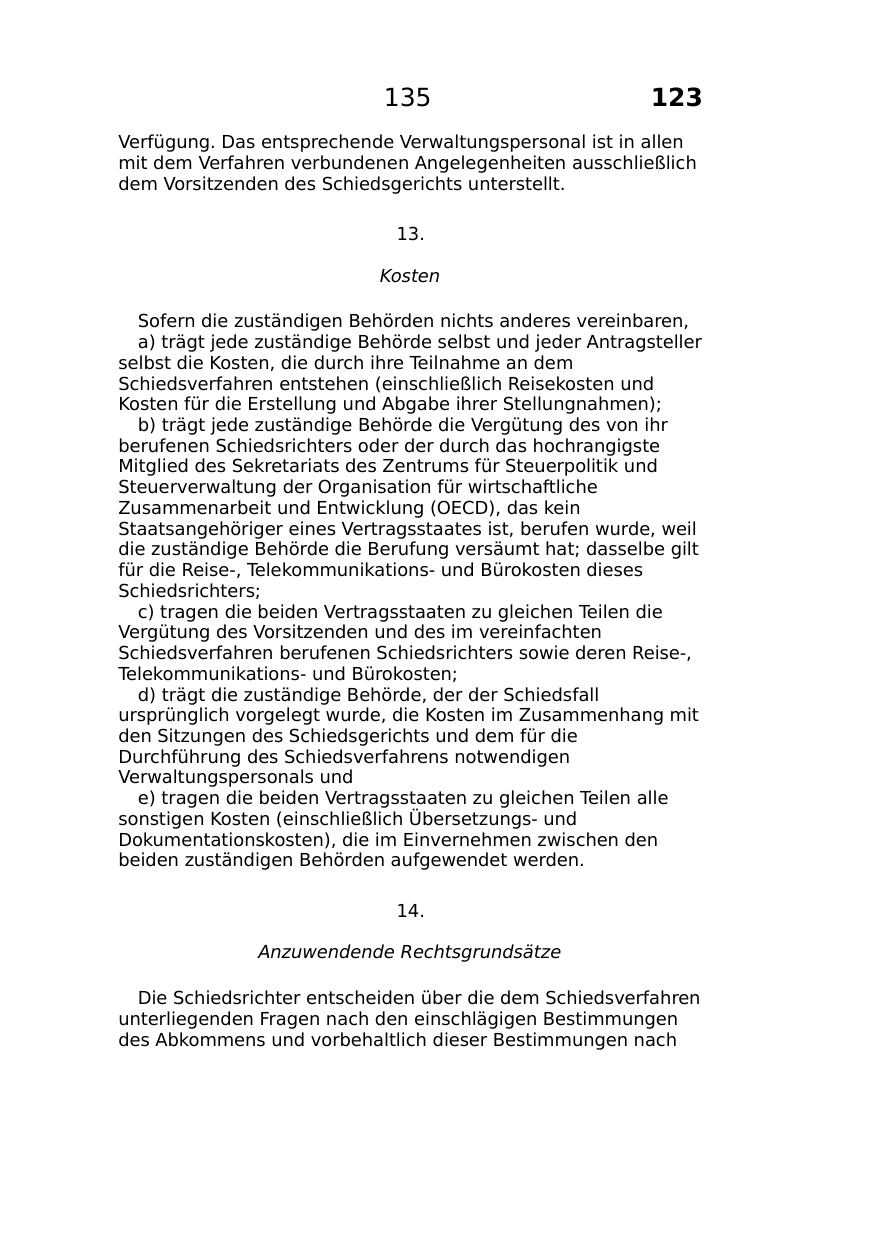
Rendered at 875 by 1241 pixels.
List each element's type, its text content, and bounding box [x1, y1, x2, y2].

text e) tragen die beiden Vertragsstaaten zu gleichen Teilen alle sonstigen Kosten (einschließlich Übersetzungs- und Dokumentationskosten), die im Einvernehmen zwischen den beiden zuständigen Behörden aufgewendet werden. [118, 788, 703, 871]
subtitle 14. Anzuwendende Rechtsgrundsätze [118, 901, 703, 963]
text d) trägt die zuständige Behörde, der der Schiedsfall ursprünglich vorgelegt wurde, die Kosten im Zusammenhang mit den Sitzungen des Schiedsgerichts und dem für die Durchführung des Schiedsverfahrens notwendigen Verwaltungspersonals und [118, 684, 703, 788]
text Sofern die zuständigen Behörden nichts anderes vereinbaren, [118, 311, 703, 332]
subtitle 13. Kosten [118, 224, 703, 286]
text b) trägt jede zuständige Behörde die Vergütung des von ihr berufenen Schiedsrichters oder der durch das hochrangigste Mitglied des Sekretariats des Zentrums für Steuerpolitik und Steuerverwaltung der Organisation für wirtschaftliche Zusammenarbeit und Entwicklung (OECD), das kein Staatsangehöriger eines Vertragsstaates ist, berufen wurde, weil die zuständige Behörde die Berufung versäumt hat; dasselbe gilt für die Reise-, Telekommunikations- und Bürokosten dieses Schiedsrichters; [118, 415, 703, 601]
text c) tragen die beiden Vertragsstaaten zu gleichen Teilen die Vergütung des Vorsitzenden und des im vereinfachten Schiedsverfahren berufenen Schiedsrichters sowie deren Reise-, Telekommunikations- und Bürokosten; [118, 601, 703, 684]
text Die Schiedsrichter entscheiden über die dem Schiedsverfahren unterliegenden Fragen nach den einschlägigen Bestimmungen des Abkommens und vorbehaltlich dieser Bestimmungen nach [118, 988, 703, 1050]
text Verfügung. Das entsprechende Verwaltungspersonal ist in allen mit dem Verfahren verbundenen Angelegenheiten ausschließlich dem Vorsitzenden des Schiedsgerichts unterstellt. [118, 132, 703, 194]
text a) trägt jede zuständige Behörde selbst und jeder Antragsteller selbst die Kosten, die durch ihre Teilnahme an dem Schiedsverfahren entstehen (einschließlich Reisekosten und Kosten für die Erstellung und Abgabe ihrer Stellungnahmen); [118, 332, 703, 415]
